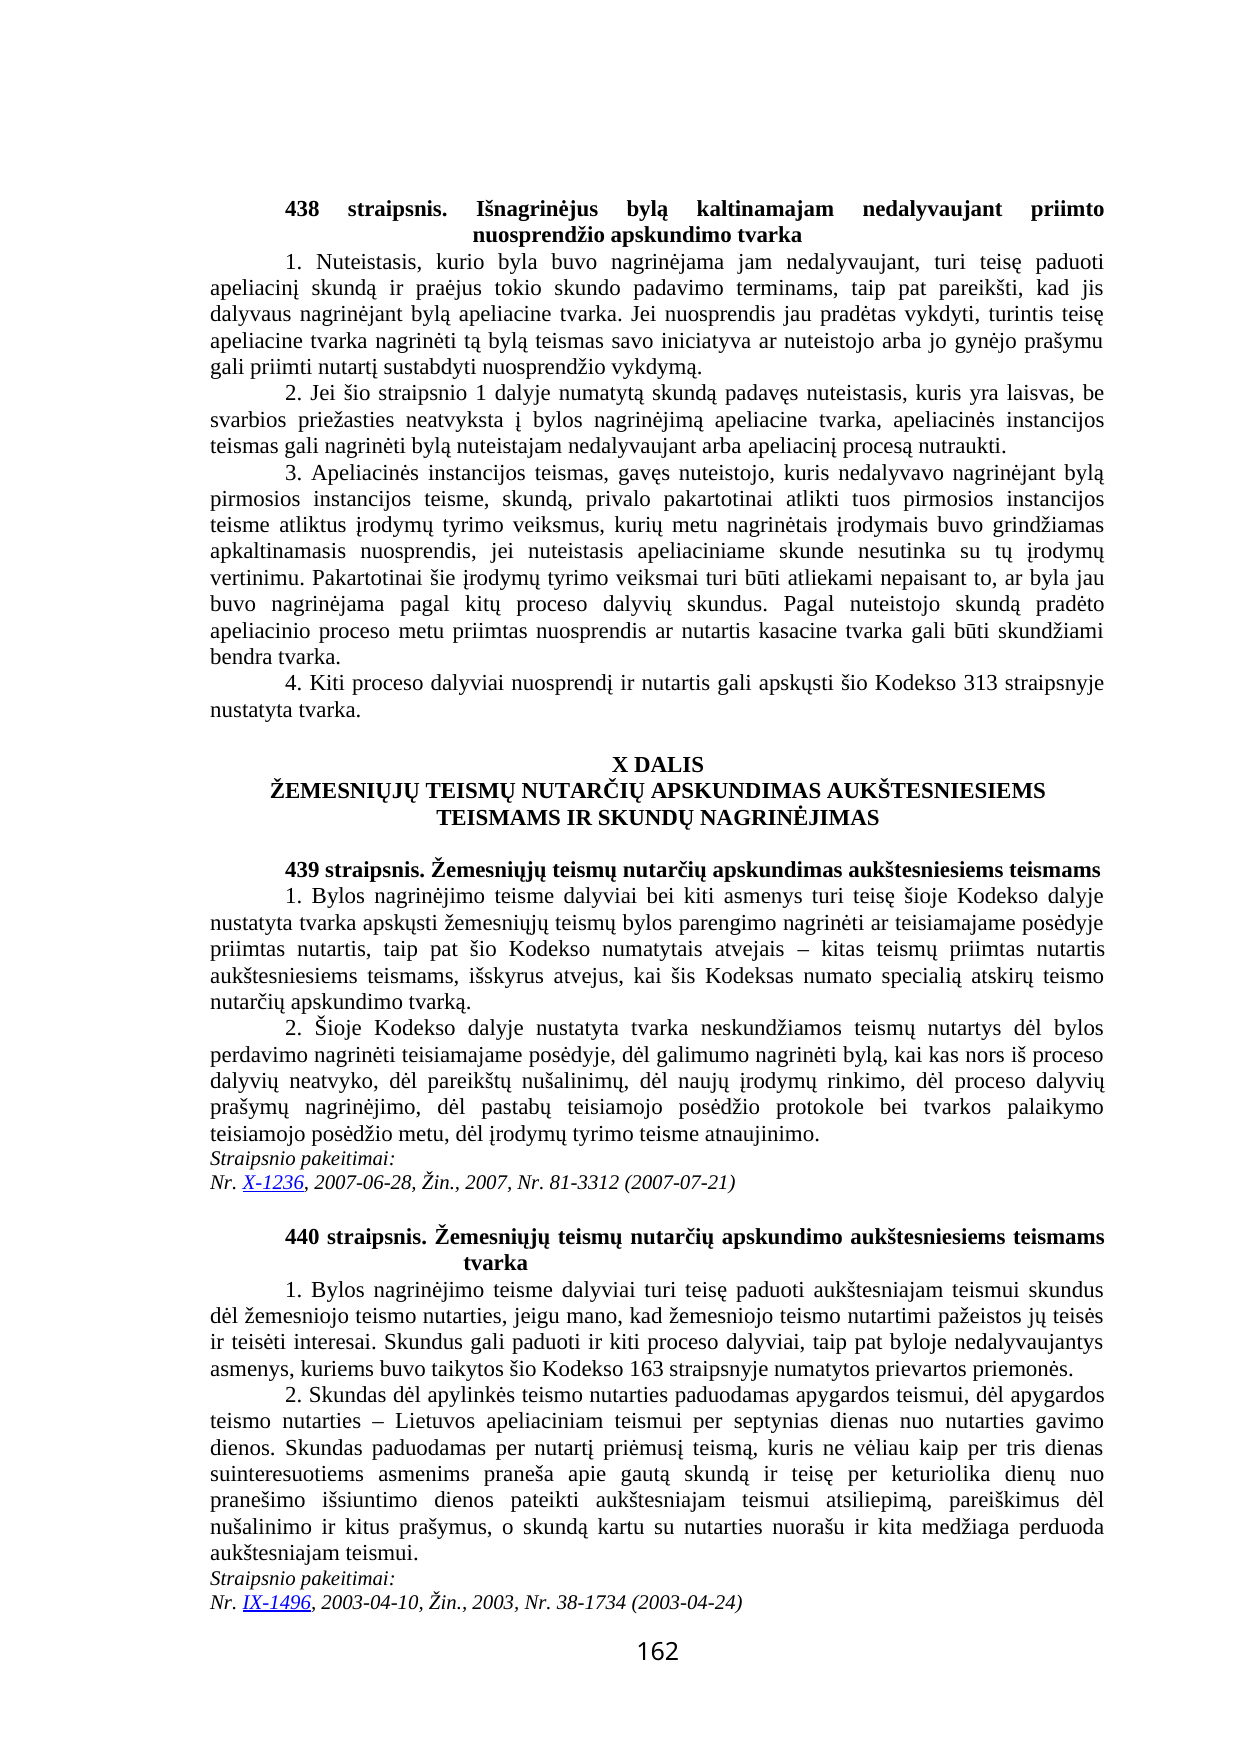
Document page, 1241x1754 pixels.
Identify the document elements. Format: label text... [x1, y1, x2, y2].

text 440 straipsnis. Žemesniųjų teismų nutarčių apskundimo aukštesniesiems teismams tvarka [285, 1223, 1106, 1276]
text 2. Šioje Kodekso dalyje nustatyta tvarka neskundžiamos teismų nutartys dėl bylos perdavimo nagrinėti teisiamajame posėdyje, dėl galimumo nagrinėti bylą, kai kas nors iš proceso dalyvių neatvyko, dėl pareikštų nušalinimų, dėl naujų įrodymų rinkimo, dėl proceso dalyvių prašymų nagrinėjimo, dėl pastabų teisiamojo posėdžio protokole bei tvarkos palaikymo teisiamojo posėdžio metu, dėl įrodymų tyrimo teisme atnaujinimo. [210, 1014, 1106, 1146]
text 439 straipsnis. Žemesniųjų teismų nutarčių apskundimas aukštesniesiems teismams [285, 856, 1106, 883]
text 1. Bylos nagrinėjimo teisme dalyviai bei kiti asmenys turi teisę šioje Kodekso dalyje nustatyta tvarka apskųsti žemesniųjų teismų bylos parengimo nagrinėti ar teisiamajame posėdyje priimtas nutartis, taip pat šio Kodekso numatytais atvejais – kitas teismų priimtas nutartis aukštesniesiems teismams, išskyrus atvejus, kai šis Kodeksas numato specialią atskirų teismo nutarčių apskundimo tvarką. [210, 883, 1106, 1014]
text 1. Nuteistasis, kurio byla buvo nagrinėjama jam nedalyvaujant, turi teisę paduoti apeliacinį skundą ir praėjus tokio skundo padavimo terminams, taip pat pareikšti, kad jis dalyvaus nagrinėjant bylą apeliacine tvarka. Jei nuosprendis jau pradėtas vykdyti, turintis teisę apeliacine tvarka nagrinėti tą bylą teismas savo iniciatyva ar nuteistojo arba jo gynėjo prašymu gali priimti nutartį sustabdyti nuosprendžio vykdymą. [210, 248, 1106, 379]
text Nr. IX-1496, 2003-04-10, Žin., 2003, Nr. 38-1734 (2003-04-24) [210, 1590, 1106, 1614]
text Nr. X-1236, 2007-06-28, Žin., 2007, Nr. 81-3312 (2007-07-21) [210, 1170, 1106, 1194]
text 438 straipsnis. Išnagrinėjus bylą kaltinamajam nedalyvaujant priimto nuosprendžio apskundimo tvarka [285, 195, 1106, 248]
text Straipsnio pakeitimai: [210, 1146, 1106, 1170]
text 4. Kiti proceso dalyviai nuosprendį ir nutartis gali apskųsti šio Kodekso 313 straipsnyje nustatyta tvarka. [210, 669, 1106, 722]
text Žemesniųjų teismų nutarčių apskundimas aukštesniesiems teismams ir skundų nagrinėjimas [210, 777, 1106, 830]
text Straipsnio pakeitimai: [210, 1566, 1106, 1590]
text 2. Jei šio straipsnio 1 dalyje numatytą skundą padavęs nuteistasis, kuris yra laisvas, be svarbios priežasties neatvyksta į bylos nagrinėjimą apeliacine tvarka, apeliacinės instancijos teismas gali nagrinėti bylą nuteistajam nedalyvaujant arba apeliacinį procesą nutraukti. [210, 379, 1106, 458]
text 1. Bylos nagrinėjimo teisme dalyviai turi teisę paduoti aukštesniajam teismui skundus dėl žemesniojo teismo nutarties, jeigu mano, kad žemesniojo teismo nutartimi pažeistos jų teisės ir teisėti interesai. Skundus gali paduoti ir kiti proceso dalyviai, taip pat byloje nedalyvaujantys asmenys, kuriems buvo taikytos šio Kodekso 163 straipsnyje numatytos prievartos priemonės. [210, 1276, 1106, 1381]
text 2. Skundas dėl apylinkės teismo nutarties paduodamas apygardos teismui, dėl apygardos teismo nutarties – Lietuvos apeliaciniam teismui per septynias dienas nuo nutarties gavimo dienos. Skundas paduodamas per nutartį priėmusį teismą, kuris ne vėliau kaip per tris dienas suinteresuotiems asmenims praneša apie gautą skundą ir teisę per keturiolika dienų nuo pranešimo išsiuntimo dienos pateikti aukštesniajam teismui atsiliepimą, pareiškimus dėl nušalinimo ir kitus prašymus, o skundą kartu su nutarties nuorašu ir kita medžiaga perduoda aukštesniajam teismui. [210, 1381, 1106, 1566]
text 3. Apeliacinės instancijos teismas, gavęs nuteistojo, kuris nedalyvavo nagrinėjant bylą pirmosios instancijos teisme, skundą, privalo pakartotinai atlikti tuos pirmosios instancijos teisme atliktus įrodymų tyrimo veiksmus, kurių metu nagrinėtais įrodymais buvo grindžiamas apkaltinamasis nuosprendis, jei nuteistasis apeliaciniame skunde nesutinka su tų įrodymų vertinimu. Pakartotinai šie įrodymų tyrimo veiksmai turi būti atliekami nepaisant to, ar byla jau buvo nagrinėjama pagal kitų proceso dalyvių skundus. Pagal nuteistojo skundą pradėto apeliacinio proceso metu priimtas nuosprendis ar nutartis kasacine tvarka gali būti skundžiami bendra tvarka. [210, 458, 1106, 669]
text X dalis [210, 751, 1106, 777]
